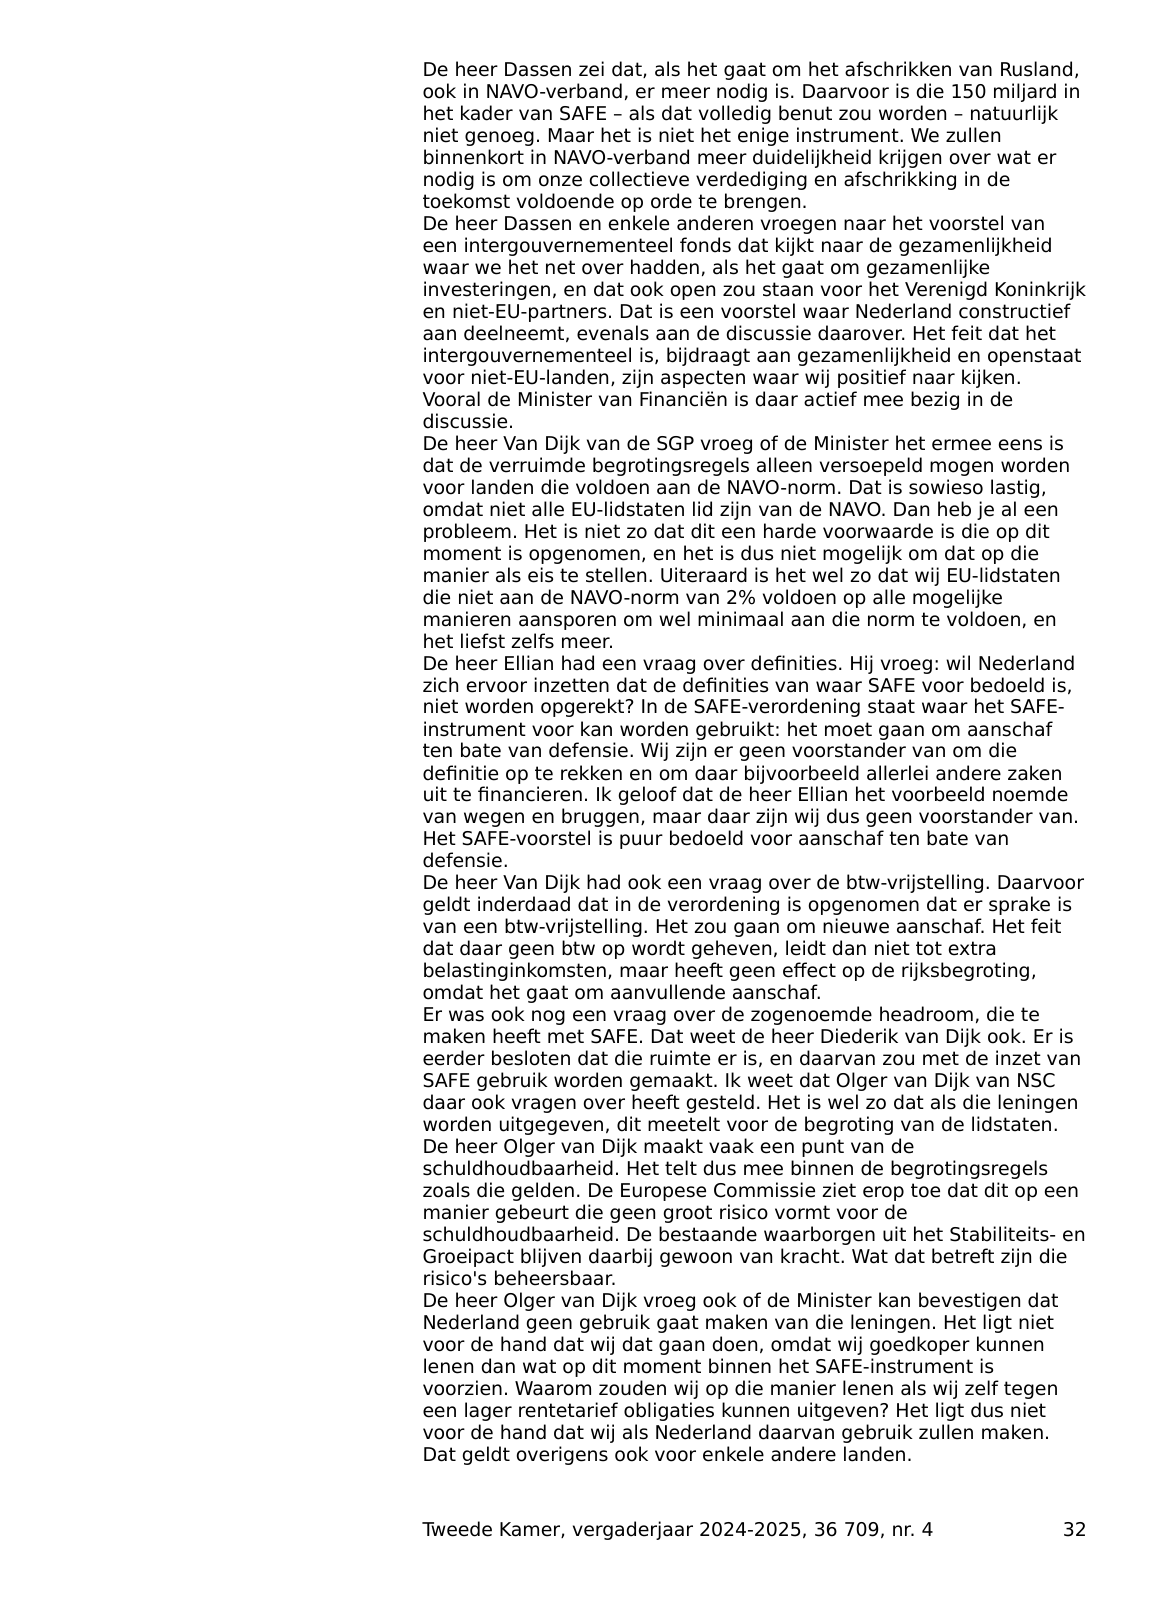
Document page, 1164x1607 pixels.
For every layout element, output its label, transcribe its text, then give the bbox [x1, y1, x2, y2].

text Er was ook nog een vraag over de zogenoemde headroom, die te maken heeft met SAFE. Dat weet de heer Diederik van Dijk ook. Er is eerder besloten dat die ruimte er is, en daarvan zou met de inzet van SAFE gebruik worden gemaakt. Ik weet dat Olger van Dijk van NSC daar ook vragen over heeft gesteld. Het is wel zo dat als die leningen worden uitgegeven, dit meetelt voor de begroting van de lidstaten. De heer Olger van Dijk maakt vaak een punt van de schuldhoudbaarheid. Het telt dus mee binnen de begrotingsregels zoals die gelden. De Europese Commissie ziet erop toe dat dit op een manier gebeurt die geen groot risico vormt voor de schuldhoudbaarheid. De bestaande waarborgen uit het Stabiliteits- en Groeipact blijven daarbij gewoon van kracht. Wat dat betreft zijn die risico's beheersbaar. [422, 1004, 1087, 1290]
text De heer Van Dijk had ook een vraag over de btw-vrijstelling. Daarvoor geldt inderdaad dat in de verordening is opgenomen dat er sprake is van een btw-vrijstelling. Het zou gaan om nieuwe aanschaf. Het feit dat daar geen btw op wordt geheven, leidt dan niet tot extra belastinginkomsten, maar heeft geen effect op de rijksbegroting, omdat het gaat om aanvullende aanschaf. [422, 872, 1087, 1004]
text De heer Ellian had een vraag over definities. Hij vroeg: wil Nederland zich ervoor inzetten dat de definities van waar SAFE voor bedoeld is, niet worden opgerekt? In de SAFE-verordening staat waar het SAFE-instrument voor kan worden gebruikt: het moet gaan om aanschaf ten bate van defensie. Wij zijn er geen voorstander van om die definitie op te rekken en om daar bijvoorbeeld allerlei andere zaken uit te financieren. Ik geloof dat de heer Ellian het voorbeeld noemde van wegen en bruggen, maar daar zijn wij dus geen voorstander van. Het SAFE-voorstel is puur bedoeld voor aanschaf ten bate van defensie. [422, 652, 1087, 872]
text De heer Dassen zei dat, als het gaat om het afschrikken van Rusland, ook in NAVO-verband, er meer nodig is. Daarvoor is die 150 miljard in het kader van SAFE – als dat volledig benut zou worden – natuurlijk niet genoeg. Maar het is niet het enige instrument. We zullen binnenkort in NAVO-verband meer duidelijkheid krijgen over wat er nodig is om onze collectieve verdediging en afschrikking in de toekomst voldoende op orde te brengen. [422, 59, 1087, 213]
text De heer Olger van Dijk vroeg ook of de Minister kan bevestigen dat Nederland geen gebruik gaat maken van die leningen. Het ligt niet voor de hand dat wij dat gaan doen, omdat wij goedkoper kunnen lenen dan wat op dit moment binnen het SAFE-instrument is voorzien. Waarom zouden wij op die manier lenen als wij zelf tegen een lager rentetarief obligaties kunnen uitgeven? Het ligt dus niet voor de hand dat wij als Nederland daarvan gebruik zullen maken. Dat geldt overigens ook voor enkele andere landen. [422, 1290, 1087, 1466]
text De heer Van Dijk van de SGP vroeg of de Minister het ermee eens is dat de verruimde begrotingsregels alleen versoepeld mogen worden voor landen die voldoen aan de NAVO-norm. Dat is sowieso lastig, omdat niet alle EU-lidstaten lid zijn van de NAVO. Dan heb je al een probleem. Het is niet zo dat dit een harde voorwaarde is die op dit moment is opgenomen, en het is dus niet mogelijk om dat op die manier als eis te stellen. Uiteraard is het wel zo dat wij EU-lidstaten die niet aan de NAVO-norm van 2% voldoen op alle mogelijke manieren aansporen om wel minimaal aan die norm te voldoen, en het liefst zelfs meer. [422, 433, 1087, 652]
text De heer Dassen en enkele anderen vroegen naar het voorstel van een intergouvernementeel fonds dat kijkt naar de gezamenlijkheid waar we het net over hadden, als het gaat om gezamenlijke investeringen, en dat ook open zou staan voor het Verenigd Koninkrijk en niet-EU-partners. Dat is een voorstel waar Nederland constructief aan deelneemt, evenals aan de discussie daarover. Het feit dat het intergouvernementeel is, bijdraagt aan gezamenlijkheid en openstaat voor niet-EU-landen, zijn aspecten waar wij positief naar kijken. Vooral de Minister van Financiën is daar actief mee bezig in de discussie. [422, 213, 1087, 433]
